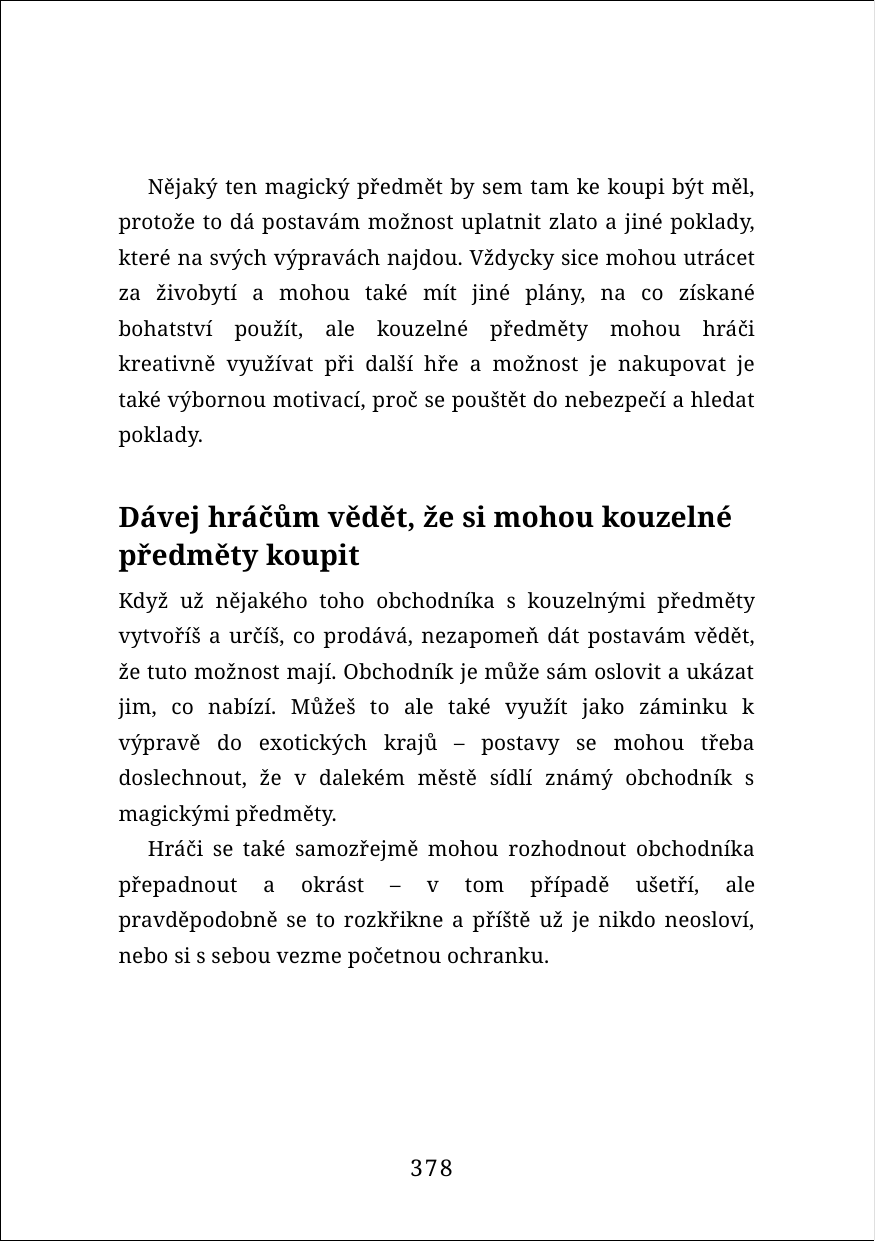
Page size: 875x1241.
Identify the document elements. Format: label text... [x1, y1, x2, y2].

text Když už nějakého toho obchodníka s kouzelnými předměty vytvoříš a určíš, co prodává, nezapomeň dát postavám vědět, že tuto možnost mají. Obchodník je může sám oslovit a ukázat jim, co nabízí. Můžeš to ale také využít jako záminku k výpravě do exotických krajů – postavy se mohou třeba doslechnout, že v dalekém městě sídlí známý obchodník s magickými předměty. Hráči se také samozřejmě mohou rozhodnout obchodníka přepadnout a okrást – v tom případě ušetří, ale pravděpodobně se to rozkřikne a příště už je nikdo neosloví, nebo si s sebou vezme početnou ochranku. [118, 586, 756, 969]
subtitle Dávej hráčům vědět, že si mohou kouzelné předměty koupit [118, 497, 756, 574]
text Nějaký ten magický předmět by sem tam ke koupi být měl, protože to dá postavám možnost uplatnit zlato a jiné poklady, které na svých výpravách najdou. Vždycky sice mohou utrácet za živobytí a mohou také mít jiné plány, na co získané bohatství použít, ale kouzelné předměty mohou hráči kreativně využívat při další hře a možnost je nakupovat je také výbornou motivací, proč se pouštět do nebezpečí a hledat poklady. [118, 172, 756, 449]
